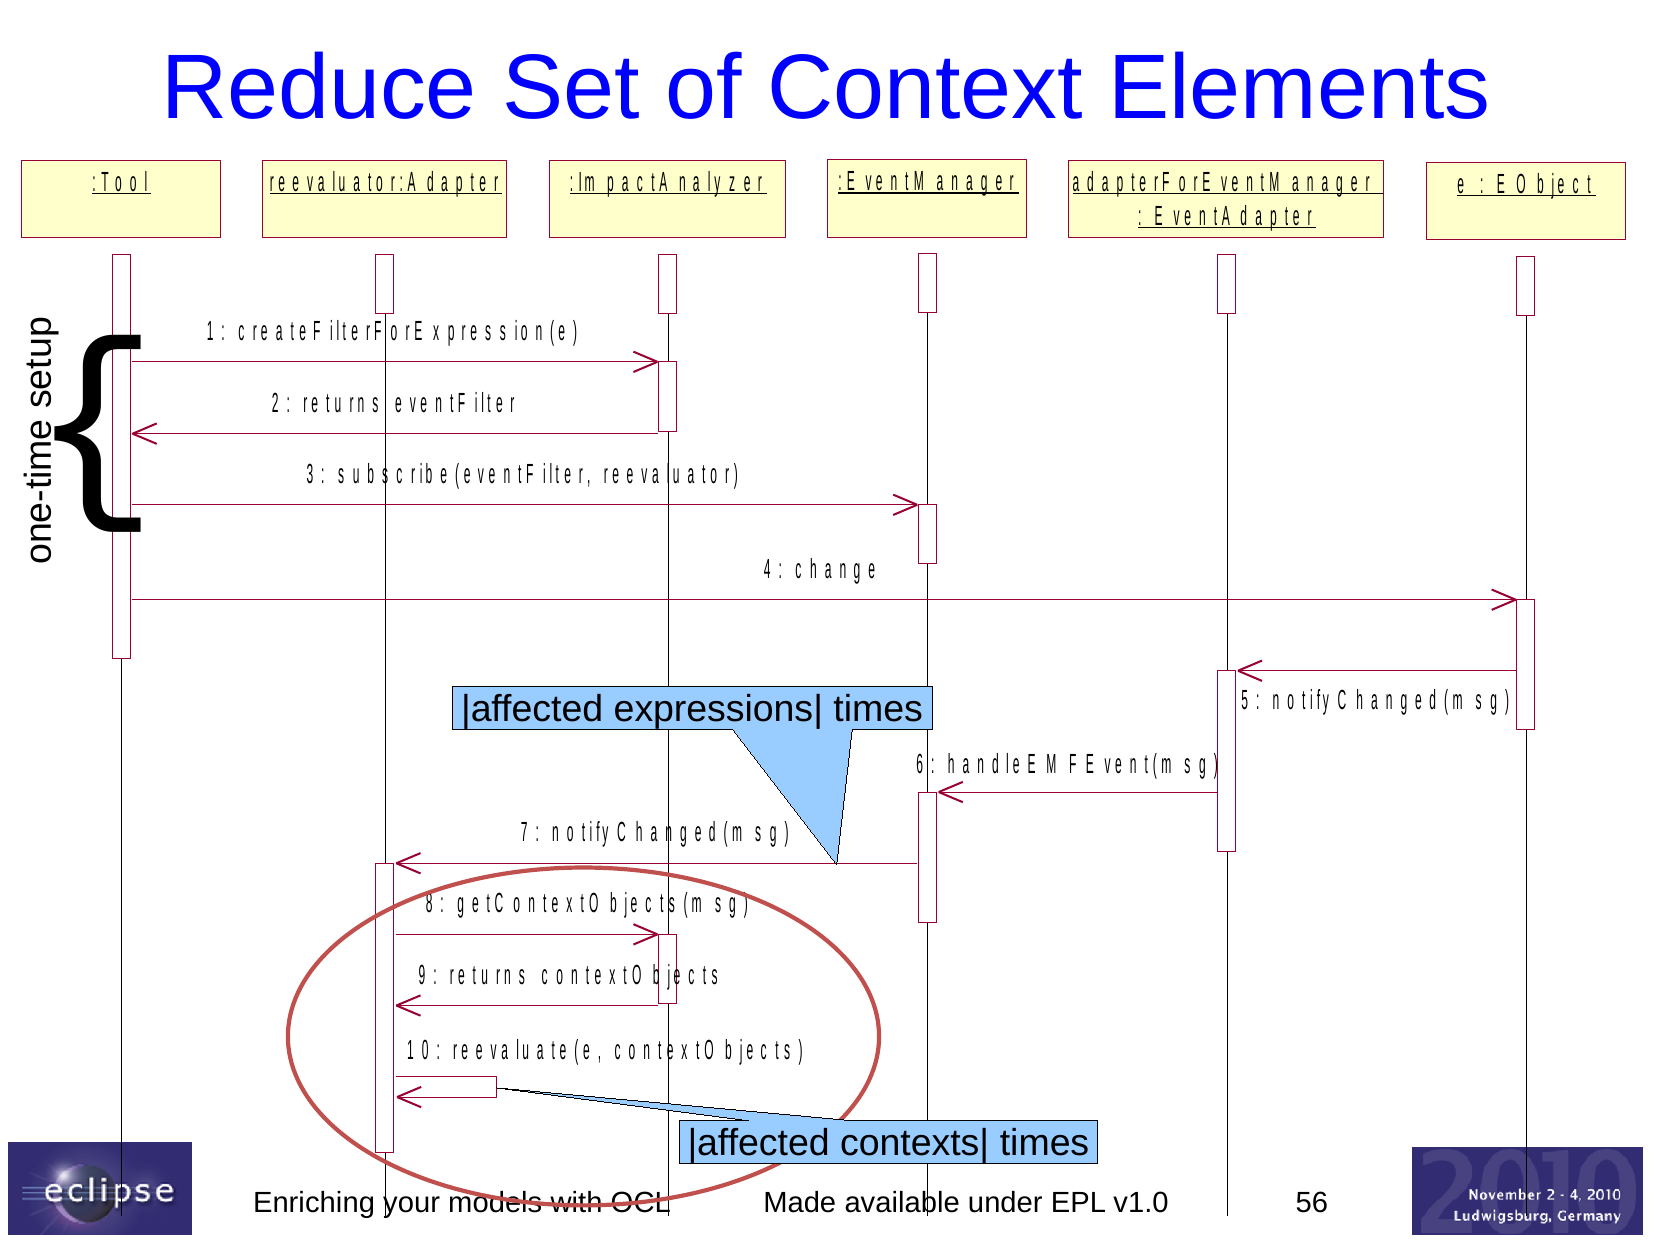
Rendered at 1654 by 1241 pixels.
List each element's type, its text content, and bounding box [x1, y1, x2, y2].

text_box { [67, 304, 174, 560]
text_box |affected expressions| times [452, 686, 933, 865]
picture [0, 103, 1654, 1241]
text_box one-time setup [9, 302, 67, 580]
title Reduce Set of Context Elements [82, 19, 1571, 155]
text_box |affected contexts| times [496, 1087, 1098, 1164]
